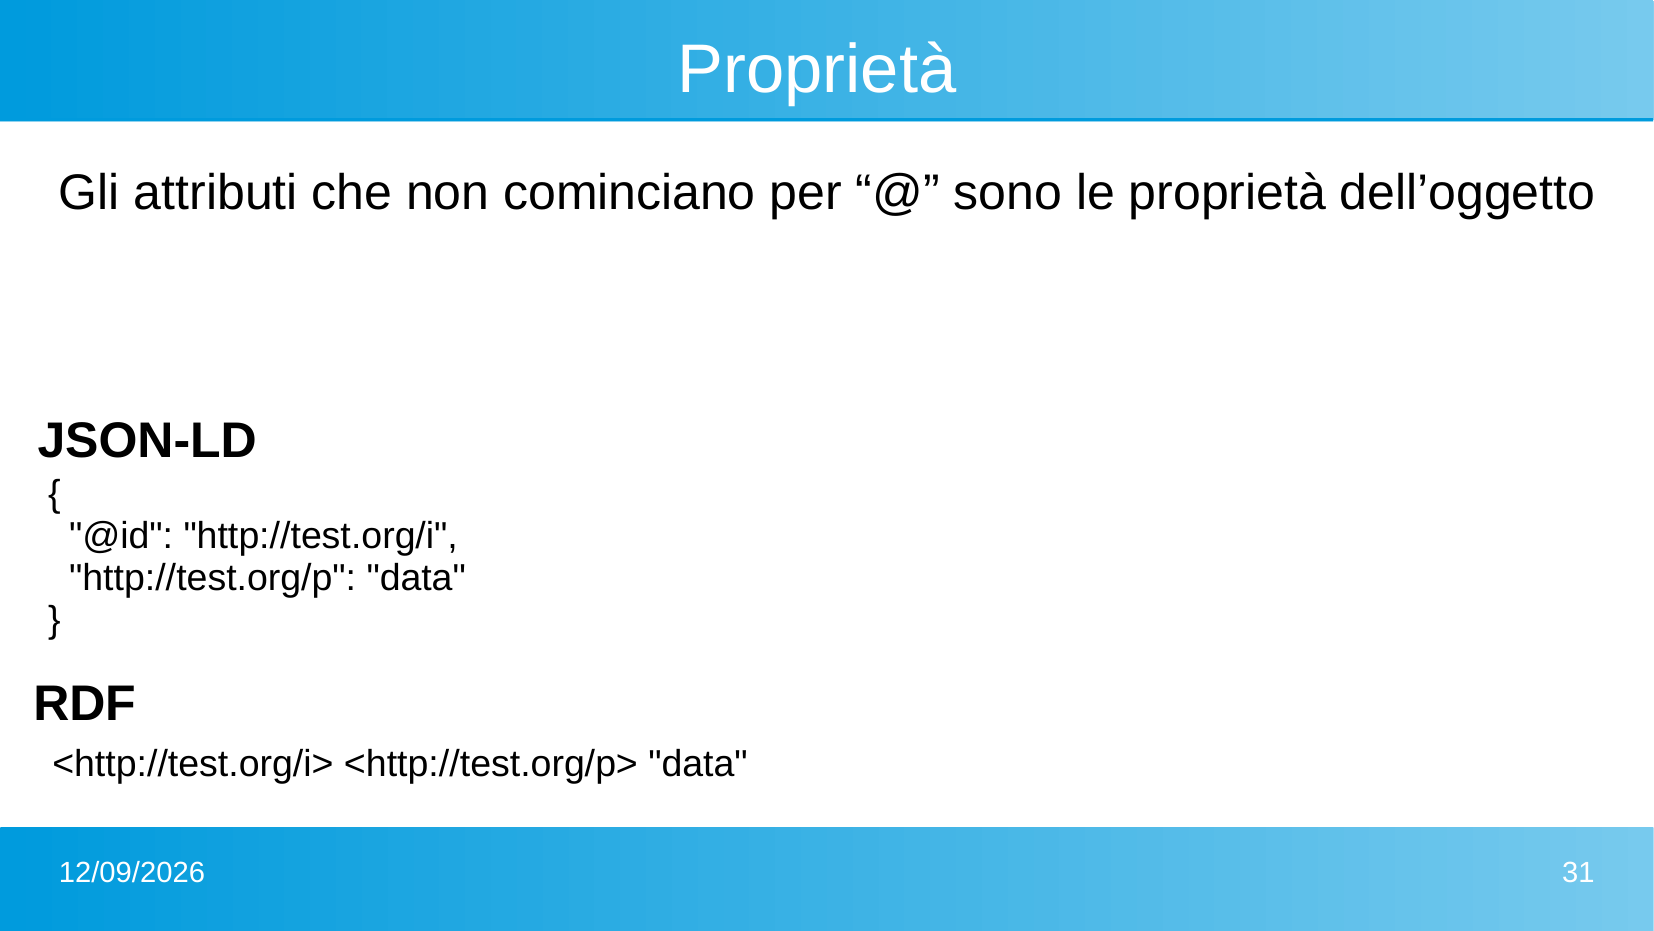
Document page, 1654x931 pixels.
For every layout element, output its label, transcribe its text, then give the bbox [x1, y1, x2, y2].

list JSON-LD [37, 412, 1629, 488]
text_box <http://test.org/i> <http://test.org/p> "data" [37, 751, 1576, 810]
list RDF [33, 675, 1625, 751]
title Proprietà [59, 29, 1595, 108]
text_box { "@id": "http://test.org/i", "http://test.org/p": "data" } [33, 465, 1571, 653]
list Gli attributi che non cominciano per “@” sono le proprietà dell’oggetto [59, 163, 1651, 287]
